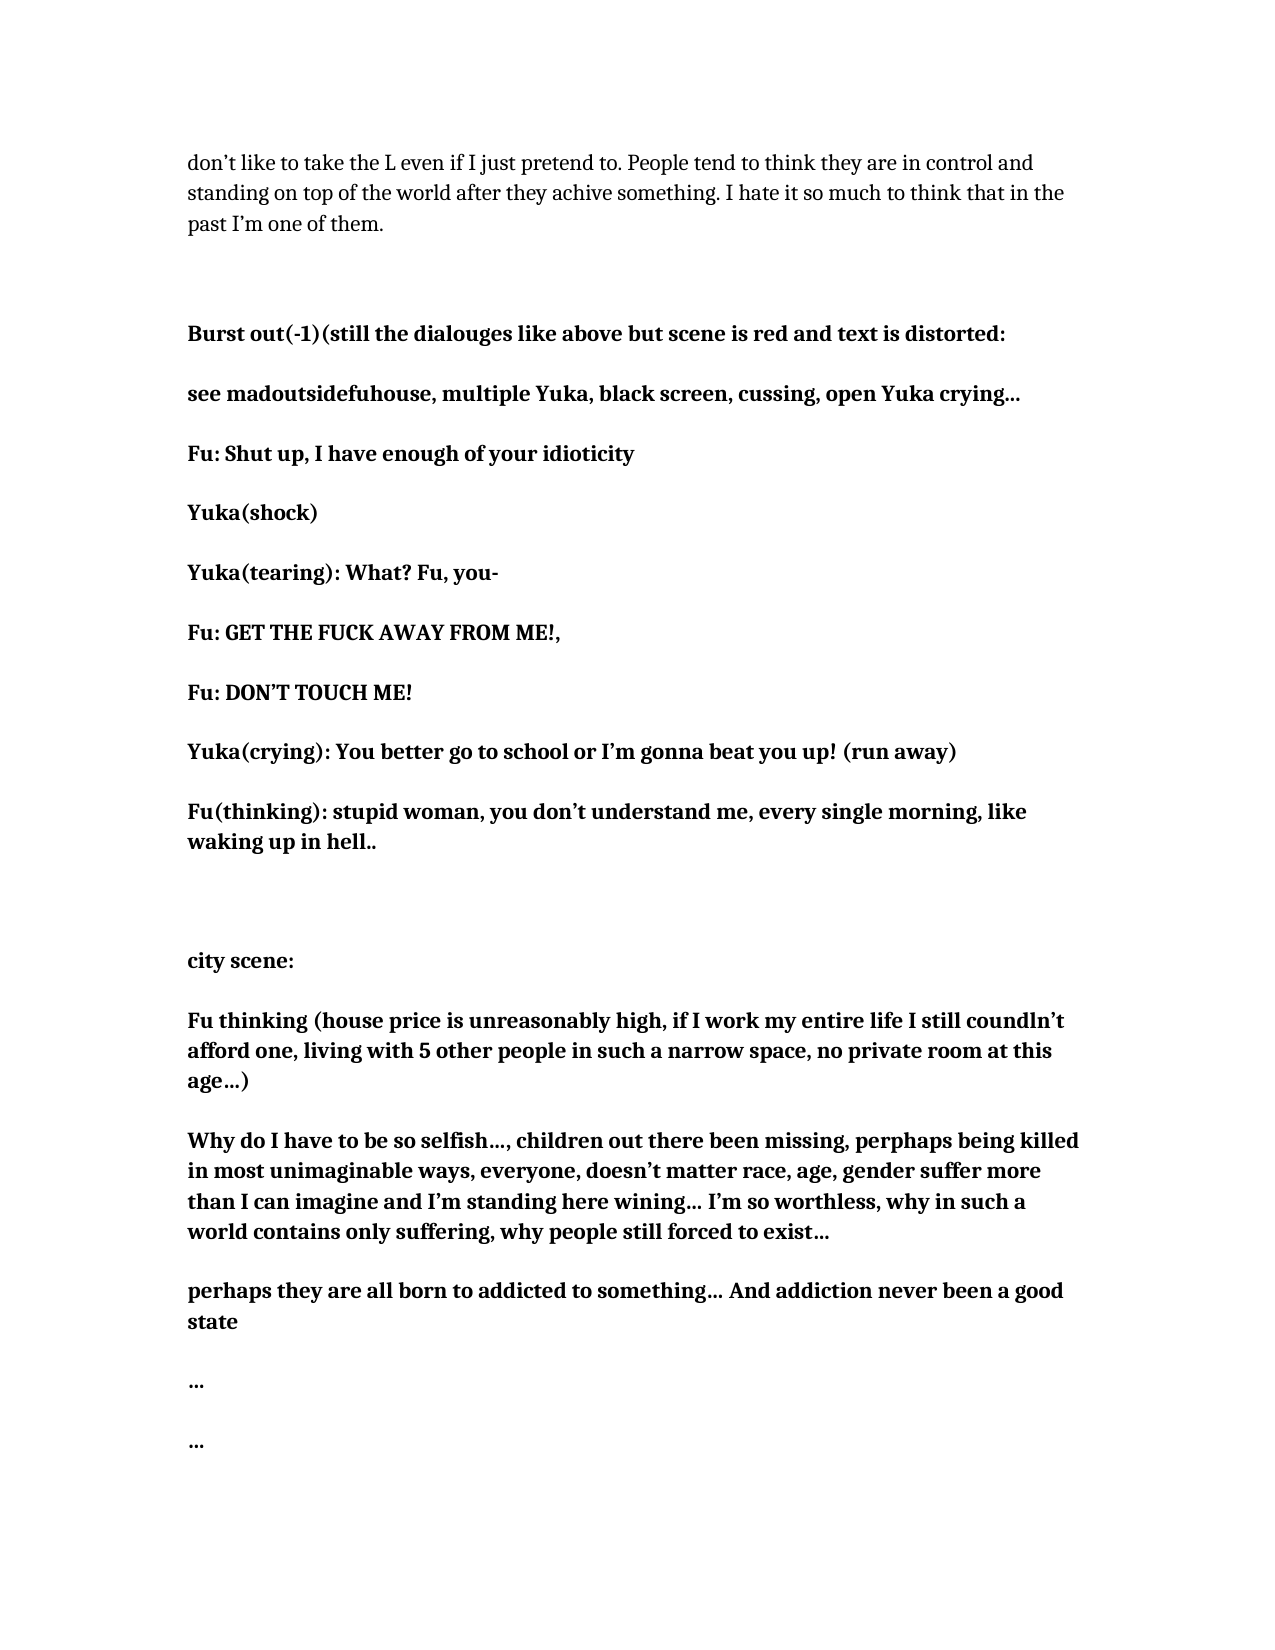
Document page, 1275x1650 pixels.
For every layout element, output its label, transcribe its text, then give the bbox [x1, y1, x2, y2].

text Burst out(-1)(still the dialouges like above but scene is red and text is distorted: [187, 321, 1087, 347]
text don’t like to take the L even if I just pretend to. People tend to think they are in control and standing on top of the world after they achive something. I hate it so much to think that in the past I’m one of them. [187, 150, 1087, 237]
text perhaps they are all born to addicted to something… And addiction never been a good state [187, 1278, 1087, 1335]
text Yuka(tearing): What? Fu, you- [187, 560, 1087, 586]
text Fu: DON’T TOUCH ME! [187, 679, 1087, 706]
text see madoutsidefuhouse, multiple Yuka, black screen, cussing, open Yuka crying... [187, 381, 1087, 407]
text Yuka(shock) [187, 500, 1087, 527]
text Fu: Shut up, I have enough of your idioticity [187, 441, 1087, 467]
text Fu: GET THE FUCK AWAY FROM ME!, [187, 619, 1087, 646]
text Yuka(crying): You better go to school or I’m gonna beat you up! (run away) [187, 739, 1087, 765]
text … [187, 1428, 1087, 1454]
text Fu thinking (house price is unreasonably high, if I work my entire life I still coundln’t afford one, living with 5 other people in such a narrow space, no private room at this age…) [187, 1008, 1087, 1095]
text … [187, 1368, 1087, 1394]
text city scene: [187, 948, 1087, 974]
text Fu(thinking): stupid woman, you don’t understand me, every single morning, like waking up in hell.. [187, 799, 1087, 855]
text Why do I have to be so selfish…, children out there been missing, perphaps being killed in most unimaginable ways, everyone, doesn’t matter race, age, gender suffer more than I can imagine and I’m standing here wining… I’m so worthless, why in such a world contains only suffering, why people still forced to exist… [187, 1128, 1087, 1245]
